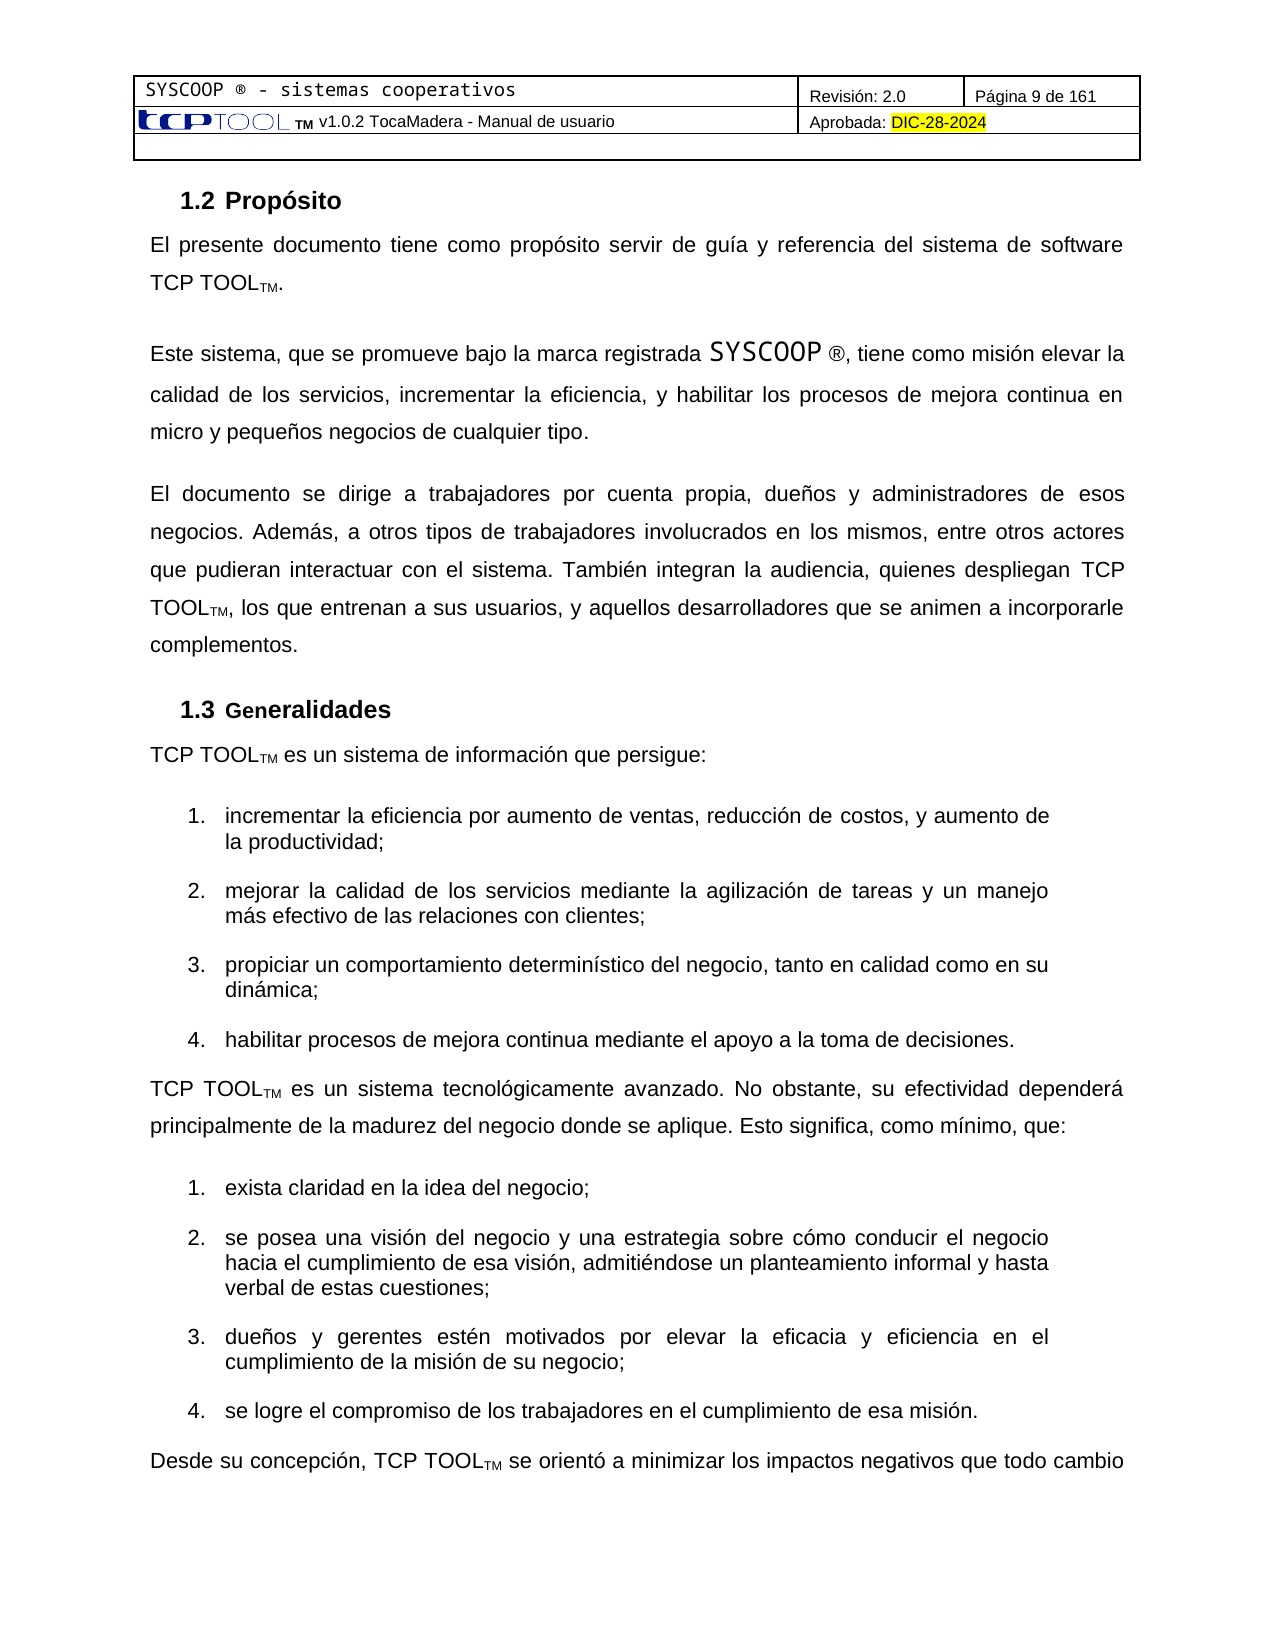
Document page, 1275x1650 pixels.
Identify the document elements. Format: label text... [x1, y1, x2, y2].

list se logre el compromiso de los trabajadores en el cumplimiento de esa misión. [187, 1398, 1050, 1423]
text Este sistema, que se promueve bajo la marca registrada SYSCOOP ®, tiene como misión elevar la calidad de los servicios, incrementar la eficiencia, y habilitar los procesos de mejora continua en micro y pequeños negocios de cualquier tipo. [150, 332, 1125, 444]
list dueños y gerentes estén motivados por elevar la eficacia y eficiencia en el cumplimiento de la misión de su negocio; [187, 1324, 1050, 1374]
list se posea una visión del negocio y una estrategia sobre cómo conducir el negocio hacia el cumplimiento de esa visión, admitiéndose un planteamiento informal y hasta verbal de estas cuestiones; [187, 1224, 1050, 1300]
list incrementar la eficiencia por aumento de ventas, reducción de costos, y aumento de la productividad; [187, 803, 1050, 854]
picture [138, 110, 290, 130]
text El documento se dirige a trabajadores por cuenta propia, dueños y administradores de esos negocios. Además, a otros tipos de trabajadores involucrados en los mismos, entre otros actores que pudieran interactuar con el sistema. También integran la audiencia, quienes despliegan TCP TOOLTM, los que entrenan a sus usuarios, y aquellos desarrolladores que se animen a incorporarle complementos. [150, 481, 1125, 657]
text El presente documento tiene como propósito servir de guía y referencia del sistema de software TCP TOOLTM. [150, 232, 1125, 295]
text TCP TOOLTM es un sistema tecnológicamente avanzado. No obstante, su efectividad dependerá principalmente de la madurez del negocio donde se aplique. Esto significa, como mínimo, que: [150, 1076, 1125, 1139]
list mejorar la calidad de los servicios mediante la agilización de tareas y un manejo más efectivo de las relaciones con clientes; [187, 878, 1050, 928]
subtitle Propósito [180, 186, 1125, 214]
list exista claridad en la idea del negocio; [187, 1175, 1050, 1200]
subtitle Generalidades [180, 694, 1125, 723]
list habilitar procesos de mejora continua mediante el apoyo a la toma de decisiones. [187, 1026, 1050, 1052]
text Desde su concepción, TCP TOOLTM se orientó a minimizar los impactos negativos que todo cambio [150, 1447, 1125, 1473]
text TCP TOOLTM es un sistema de información que persigue: [150, 742, 1125, 767]
list propiciar un comportamiento determinístico del negocio, tanto en calidad como en su dinámica; [187, 952, 1050, 1002]
